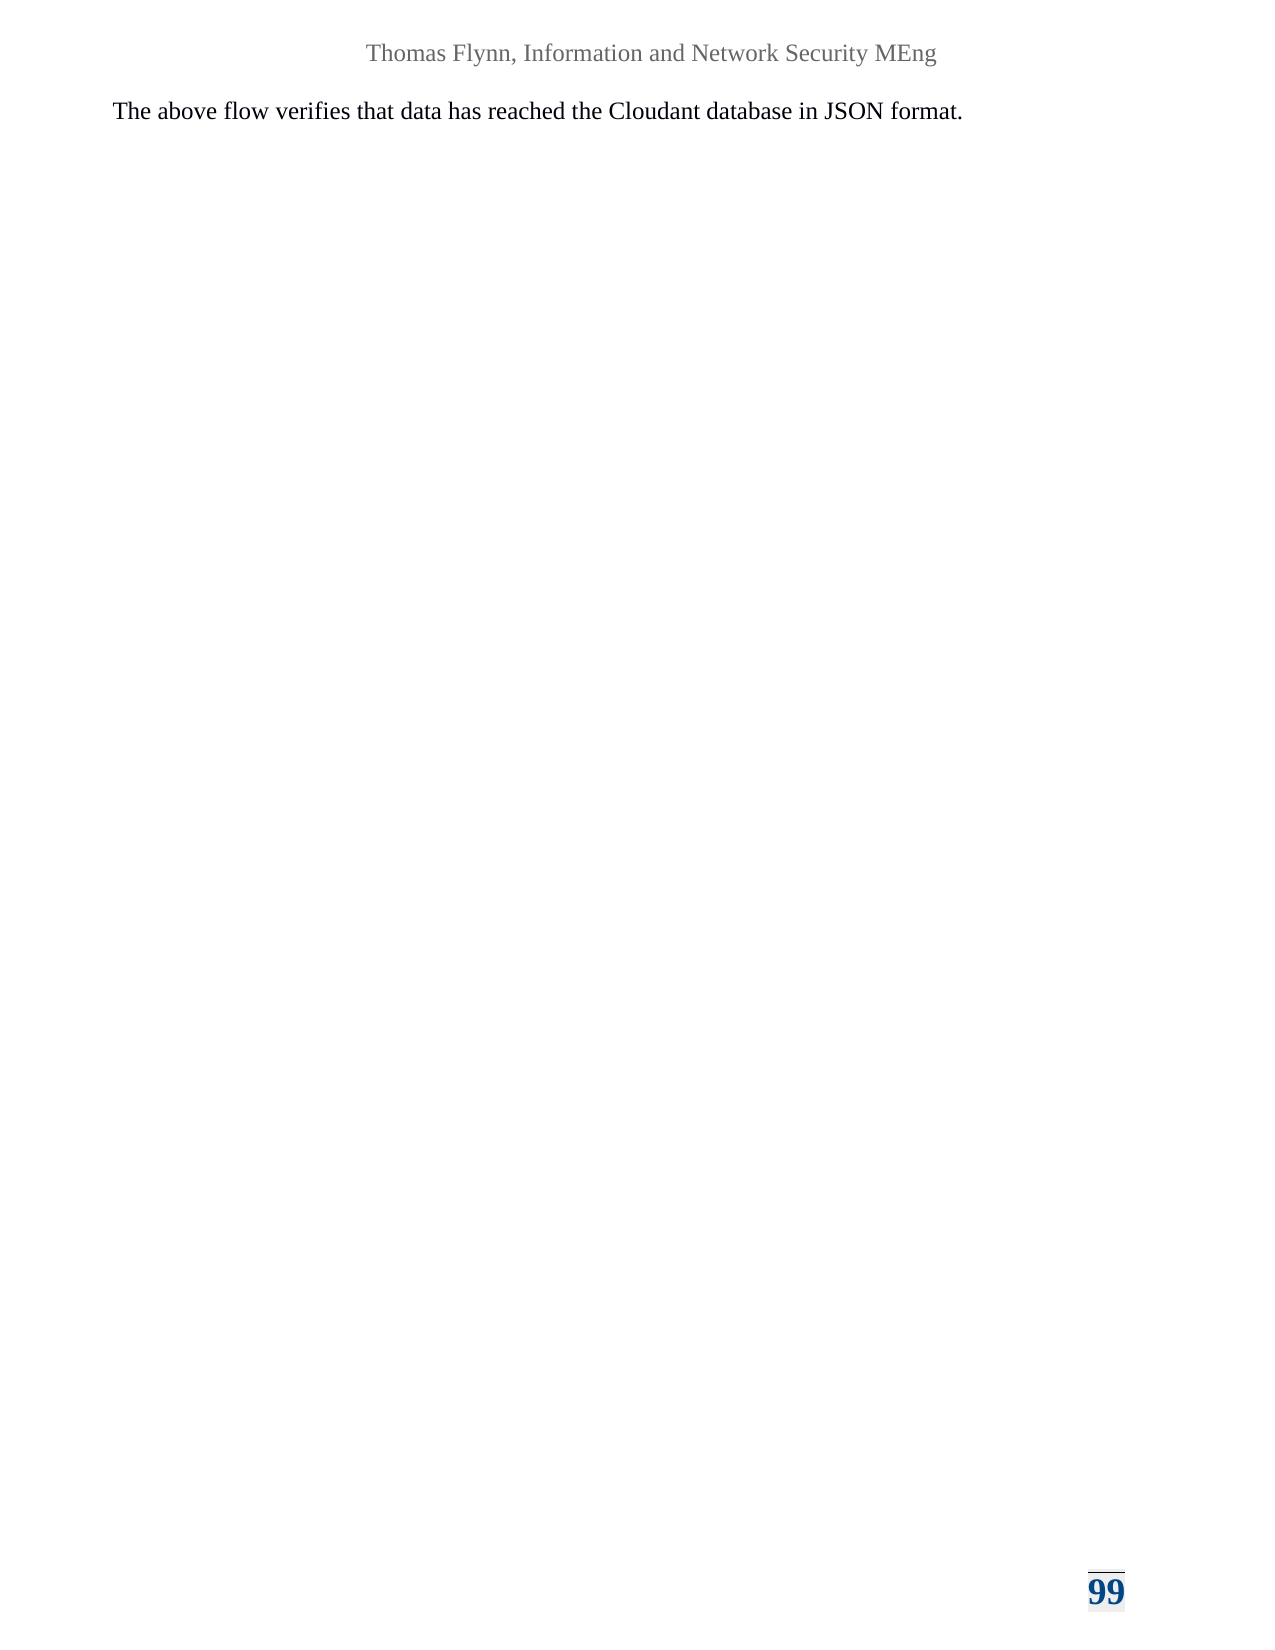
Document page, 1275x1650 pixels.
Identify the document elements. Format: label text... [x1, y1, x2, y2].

text The above flow verifies that data has reached the Cloudant database in JSON format. [112, 96, 1125, 125]
